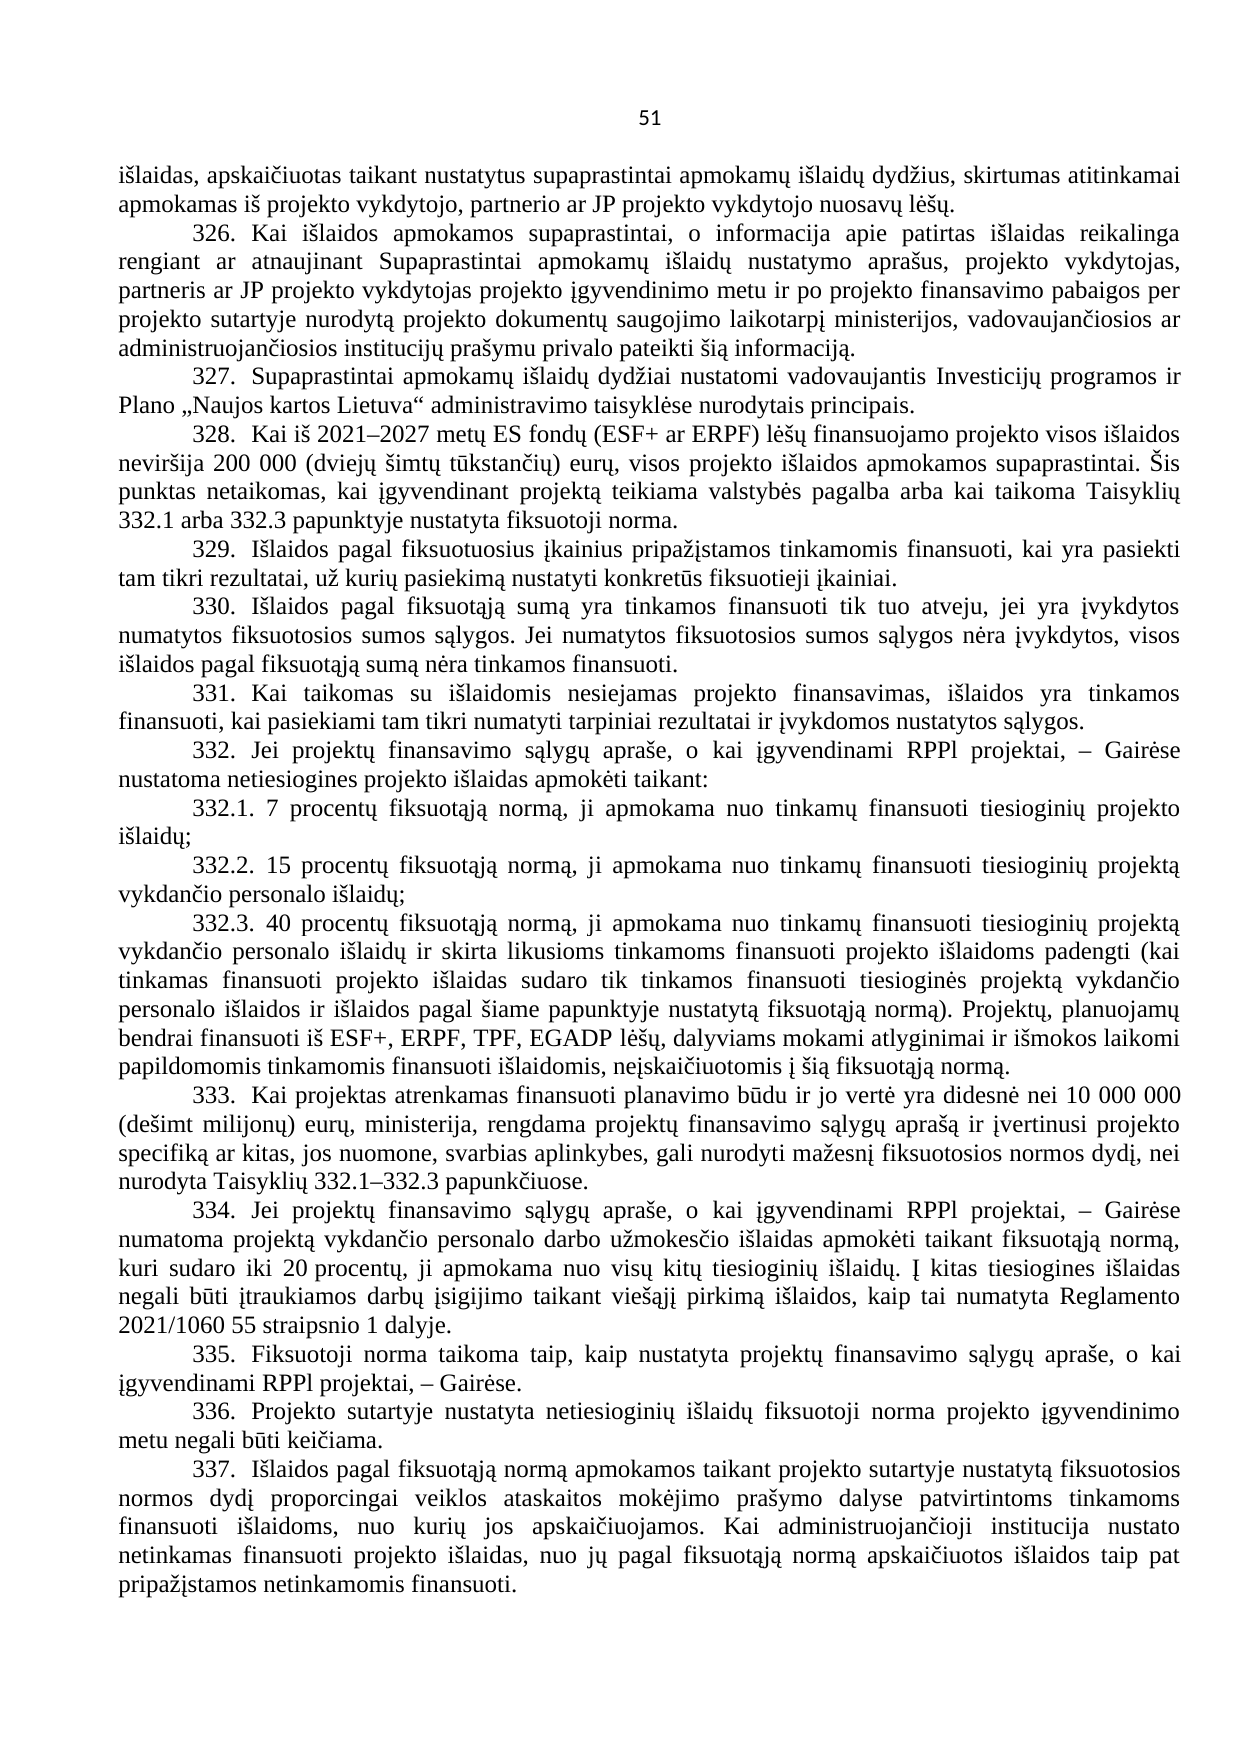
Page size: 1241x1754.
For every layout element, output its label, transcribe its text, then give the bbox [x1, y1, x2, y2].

text 326. Kai išlaidos apmokamos supaprastintai, o informacija apie patirtas išlaidas reikalinga rengiant ar atnaujinant Supaprastintai apmokamų išlaidų nustatymo aprašus, projekto vykdytojas, partneris ar JP projekto vykdytojas projekto įgyvendinimo metu ir po projekto finansavimo pabaigos per projekto sutartyje nurodytą projekto dokumentų saugojimo laikotarpį ministerijos, vadovaujančiosios ar administruojančiosios institucijų prašymu privalo pateikti šią informaciją. [118, 218, 1181, 361]
text 333. Kai projektas atrenkamas finansuoti planavimo būdu ir jo vertė yra didesnė nei 10 000 000 (dešimt milijonų) eurų, ministerija, rengdama projektų finansavimo sąlygų aprašą ir įvertinusi projekto specifiką ar kitas, jos nuomone, svarbias aplinkybes, gali nurodyti mažesnį fiksuotosios normos dydį, nei nurodyta Taisyklių 332.1–332.3 papunkčiuose. [118, 1080, 1181, 1195]
text 334. Jei projektų finansavimo sąlygų apraše, o kai įgyvendinami RPPl projektai, – Gairėse numatoma projektą vykdančio personalo darbo užmokesčio išlaidas apmokėti taikant fiksuotąją normą, kuri sudaro iki 20 procentų, ji apmokama nuo visų kitų tiesioginių išlaidų. Į kitas tiesiogines išlaidas negali būti įtraukiamos darbų įsigijimo taikant viešąjį pirkimą išlaidos, kaip tai numatyta Reglamento 2021/1060 55 straipsnio 1 dalyje. [118, 1195, 1181, 1339]
text 328. Kai iš 2021–2027 metų ES fondų (ESF+ ar ERPF) lėšų finansuojamo projekto visos išlaidos neviršija 200 000 (dviejų šimtų tūkstančių) eurų, visos projekto išlaidos apmokamos supaprastintai. Šis punktas netaikomas, kai įgyvendinant projektą teikiama valstybės pagalba arba kai taikoma Taisyklių 332.1 arba 332.3 papunktyje nustatyta fiksuotoji norma. [118, 419, 1181, 534]
text 332. Jei projektų finansavimo sąlygų apraše, o kai įgyvendinami RPPl projektai, – Gairėse nustatoma netiesiogines projekto išlaidas apmokėti taikant: [118, 735, 1181, 793]
text 335. Fiksuotoji norma taikoma taip, kaip nustatyta projektų finansavimo sąlygų apraše, o kai įgyvendinami RPPl projektai, – Gairėse. [118, 1339, 1181, 1396]
text 332.2. 15 procentų fiksuotąją normą, ji apmokama nuo tinkamų finansuoti tiesioginių projektą vykdančio personalo išlaidų; [118, 850, 1181, 908]
text 327. Supaprastintai apmokamų išlaidų dydžiai nustatomi vadovaujantis Investicijų programos ir Plano „Naujos kartos Lietuva“ administravimo taisyklėse nurodytais principais. [118, 361, 1181, 419]
text išlaidas, apskaičiuotas taikant nustatytus supaprastintai apmokamų išlaidų dydžius, skirtumas atitinkamai apmokamas iš projekto vykdytojo, partnerio ar JP projekto vykdytojo nuosavų lėšų. [118, 160, 1181, 218]
text 330. Išlaidos pagal fiksuotąją sumą yra tinkamos finansuoti tik tuo atveju, jei yra įvykdytos numatytos fiksuotosios sumos sąlygos. Jei numatytos fiksuotosios sumos sąlygos nėra įvykdytos, visos išlaidos pagal fiksuotąją sumą nėra tinkamos finansuoti. [118, 591, 1181, 678]
text 337. Išlaidos pagal fiksuotąją normą apmokamos taikant projekto sutartyje nustatytą fiksuotosios normos dydį proporcingai veiklos ataskaitos mokėjimo prašymo dalyse patvirtintoms tinkamoms finansuoti išlaidoms, nuo kurių jos apskaičiuojamos. Kai administruojančioji institucija nustato netinkamas finansuoti projekto išlaidas, nuo jų pagal fiksuotąją normą apskaičiuotos išlaidos taip pat pripažįstamos netinkamomis finansuoti. [118, 1454, 1181, 1598]
text 329. Išlaidos pagal fiksuotuosius įkainius pripažįstamos tinkamomis finansuoti, kai yra pasiekti tam tikri rezultatai, už kurių pasiekimą nustatyti konkretūs fiksuotieji įkainiai. [118, 534, 1181, 591]
text 332.1. 7 procentų fiksuotąją normą, ji apmokama nuo tinkamų finansuoti tiesioginių projekto išlaidų; [118, 793, 1181, 850]
text 331. Kai taikomas su išlaidomis nesiejamas projekto finansavimas, išlaidos yra tinkamos finansuoti, kai pasiekiami tam tikri numatyti tarpiniai rezultatai ir įvykdomos nustatytos sąlygos. [118, 678, 1181, 735]
text 336. Projekto sutartyje nustatyta netiesioginių išlaidų fiksuotoji norma projekto įgyvendinimo metu negali būti keičiama. [118, 1396, 1181, 1454]
text 332.3. 40 procentų fiksuotąją normą, ji apmokama nuo tinkamų finansuoti tiesioginių projektą vykdančio personalo išlaidų ir skirta likusioms tinkamoms finansuoti projekto išlaidoms padengti (kai tinkamas finansuoti projekto išlaidas sudaro tik tinkamos finansuoti tiesioginės projektą vykdančio personalo išlaidos ir išlaidos pagal šiame papunktyje nustatytą fiksuotąją normą). Projektų, planuojamų bendrai finansuoti iš ESF+, ERPF, TPF, EGADP lėšų, dalyviams mokami atlyginimai ir išmokos laikomi papildomomis tinkamomis finansuoti išlaidomis, neįskaičiuotomis į šią fiksuotąją normą. [118, 908, 1181, 1080]
